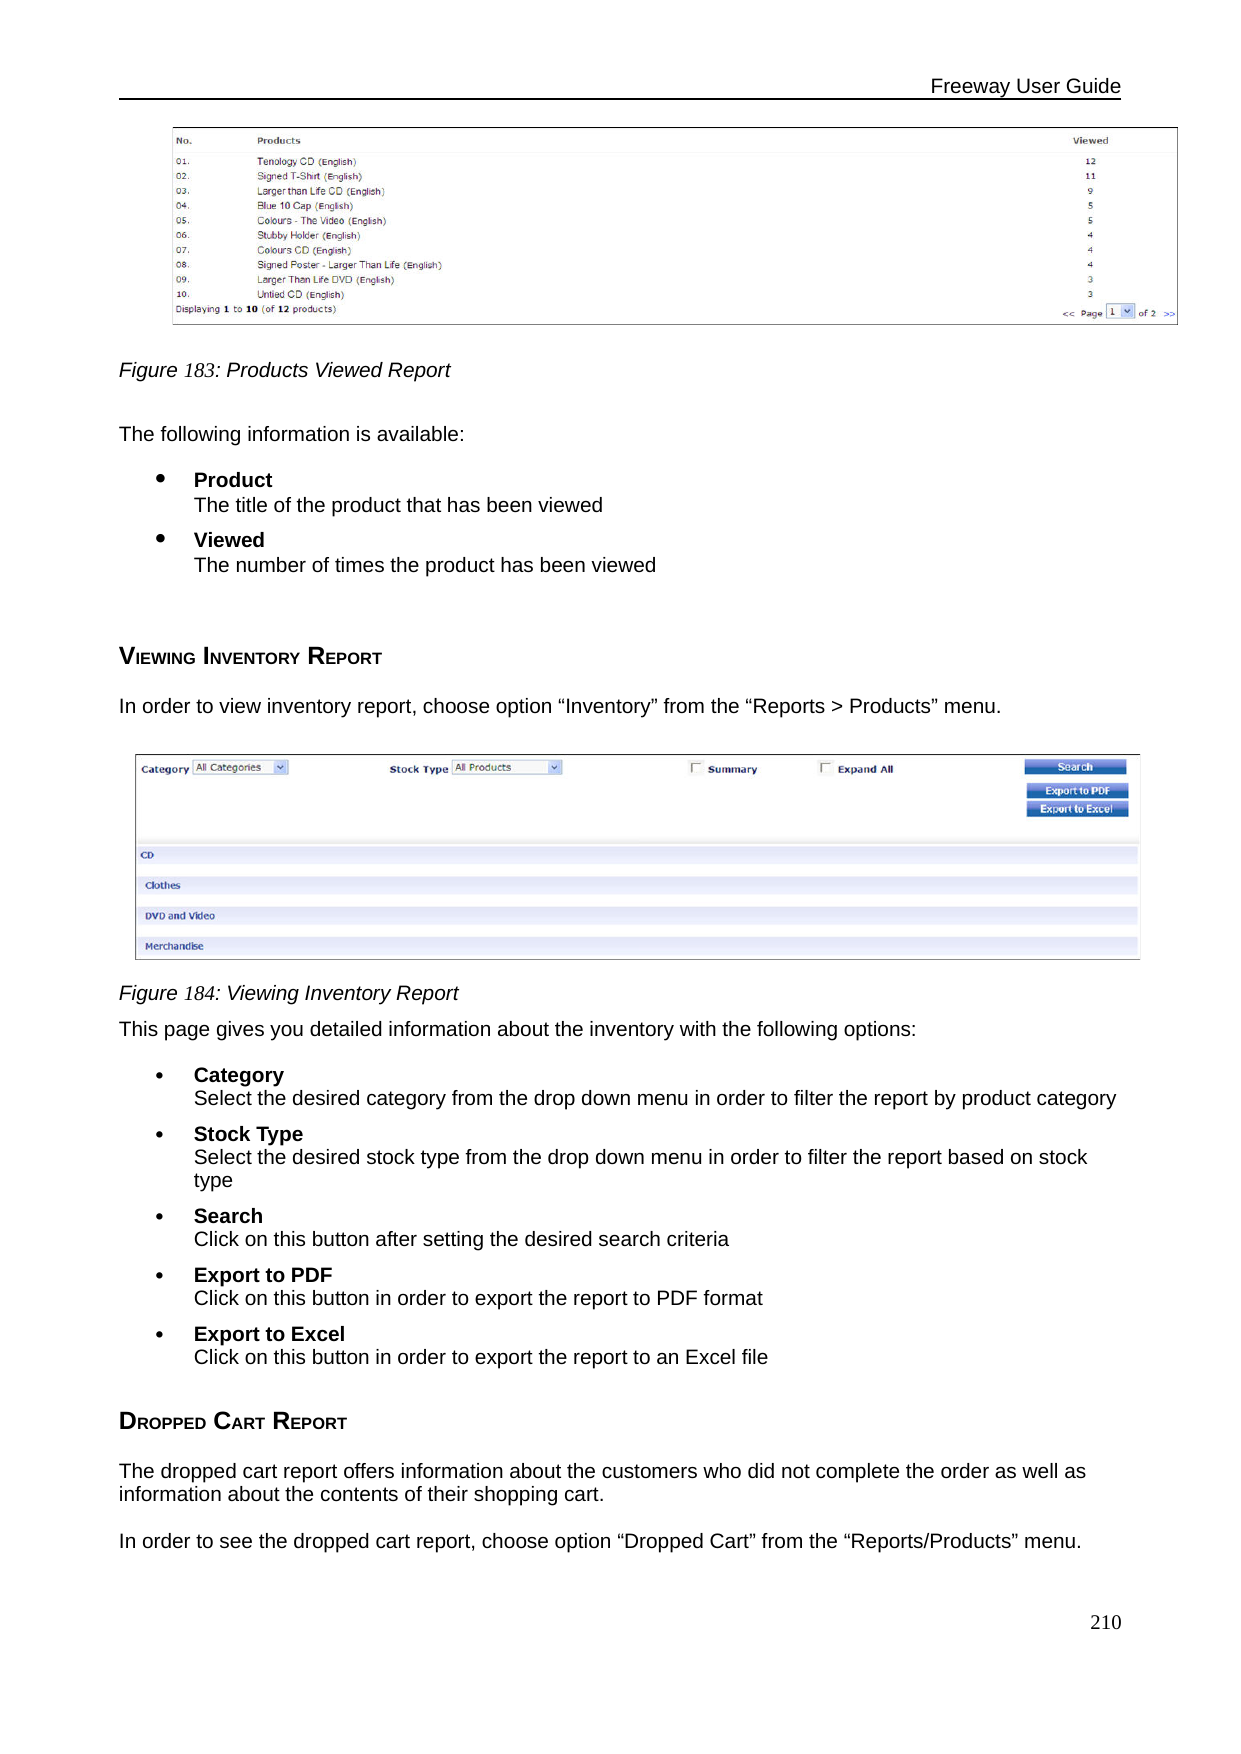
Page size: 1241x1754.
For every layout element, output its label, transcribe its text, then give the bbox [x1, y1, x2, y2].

list Stock Type Select the desired stock type from the drop down menu in order to filter the report based on stock type [156, 1122, 1121, 1192]
list Search Click on this button after setting the desired search criteria [156, 1205, 1121, 1251]
text In order to view inventory report, choose option “Inventory” from the “Reports > Products” menu. [119, 695, 1121, 718]
list Product The title of the product that has been viewed [156, 469, 1121, 517]
list Export to PDF Click on this button in order to export the report to PDF format [156, 1264, 1121, 1310]
text In order to see the dropped cart report, choose option “Dropped Cart” from the “Reports/Products” menu. [119, 1529, 1121, 1552]
list Category Select the desired category from the drop down menu in order to filter the report by product category [156, 1063, 1121, 1110]
text The dropped cart report offers information about the customers who did not complete the order as well as information about the contents of their shopping cart. [119, 1459, 1121, 1506]
subtitle Viewing Inventory Report [119, 642, 1121, 670]
text This page gives you detailed information about the inventory with the following options: [119, 1017, 1121, 1040]
subtitle Dropped Cart Report [119, 1407, 1121, 1434]
list Export to Excel Click on this button in order to export the report to an Excel file [156, 1323, 1121, 1369]
picture [135, 754, 1141, 960]
text Figure 184: Viewing Inventory Report [119, 981, 1121, 1004]
list Viewed The number of times the product has been viewed [156, 529, 1121, 577]
text Figure 183: Products Viewed Report [119, 359, 1121, 382]
picture [172, 127, 1178, 325]
text The following information is available: [119, 395, 1121, 446]
